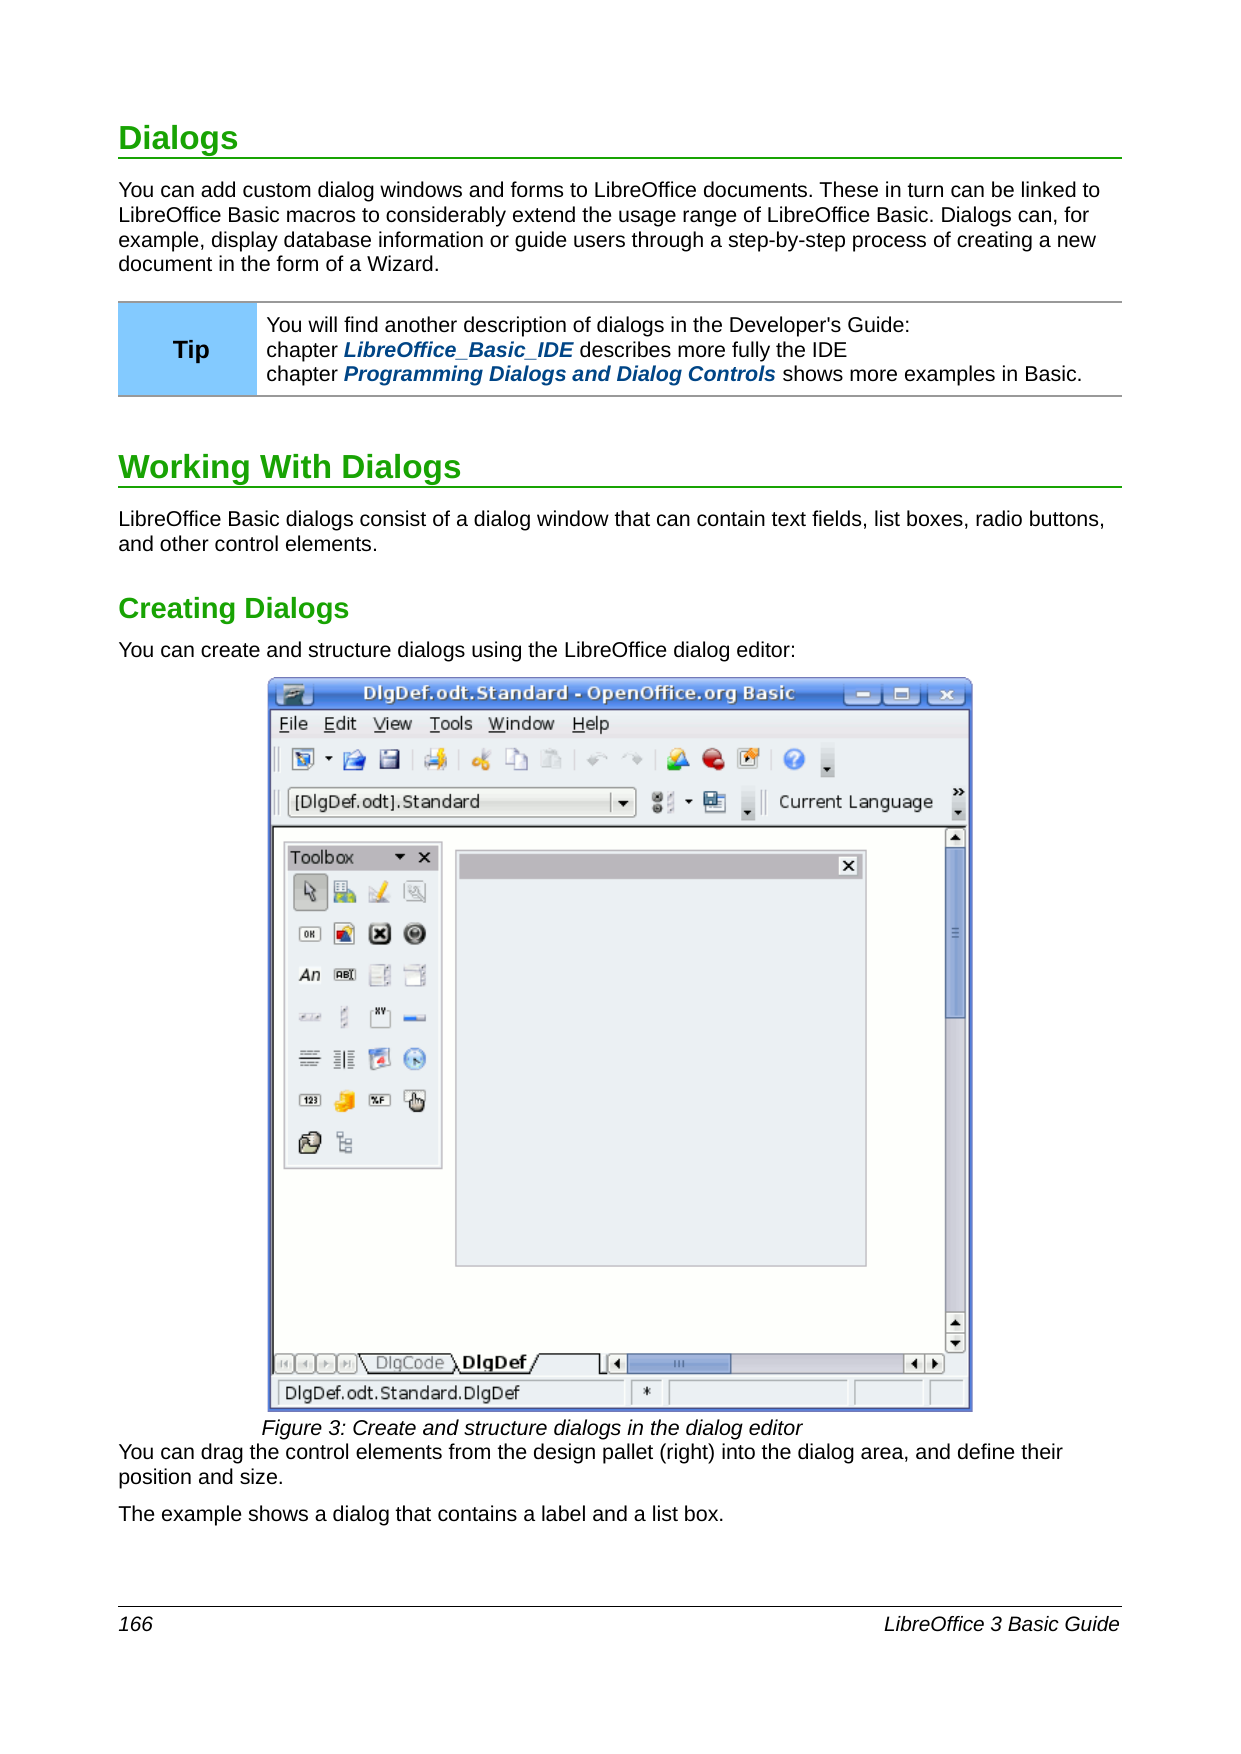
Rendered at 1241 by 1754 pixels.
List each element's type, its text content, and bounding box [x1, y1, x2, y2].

table_header You will find another description of dialogs in the Developer's Guide: chapter LibreOffice_Basic_IDE describes more fully the IDE chapter Programming Dialogs and Dialog Controls shows more examples in Basic. [258, 303, 1122, 395]
text You can drag the control elements from the design pallet (right) into the dialog area, and define their position and size. [118, 1439, 1122, 1489]
text Figure 3: Create and structure dialogs in the dialog editor [261, 1412, 979, 1439]
picture [267, 677, 973, 1412]
text You can create and structure dialogs using the LibreOffice dialog editor: [118, 637, 1122, 662]
text LibreOffice Basic dialogs consist of a dialog window that can contain text fields, list boxes, radio buttons, and other control elements. [118, 507, 1122, 556]
subtitle Dialogs [118, 118, 1122, 157]
subtitle Creating Dialogs [118, 592, 1122, 625]
text You can add custom dialog windows and forms to LibreOffice documents. These in turn can be linked to LibreOffice Basic macros to considerably extend the usage range of LibreOffice Basic. Dialogs can, for example, display database information or guide users through a step-by-step process of creating a new document in the form of a Wizard. [118, 177, 1122, 276]
table_header Tip [118, 303, 257, 395]
text The example shows a dialog that contains a label and a list box. [118, 1501, 1122, 1526]
subtitle Working With Dialogs [118, 447, 1122, 486]
